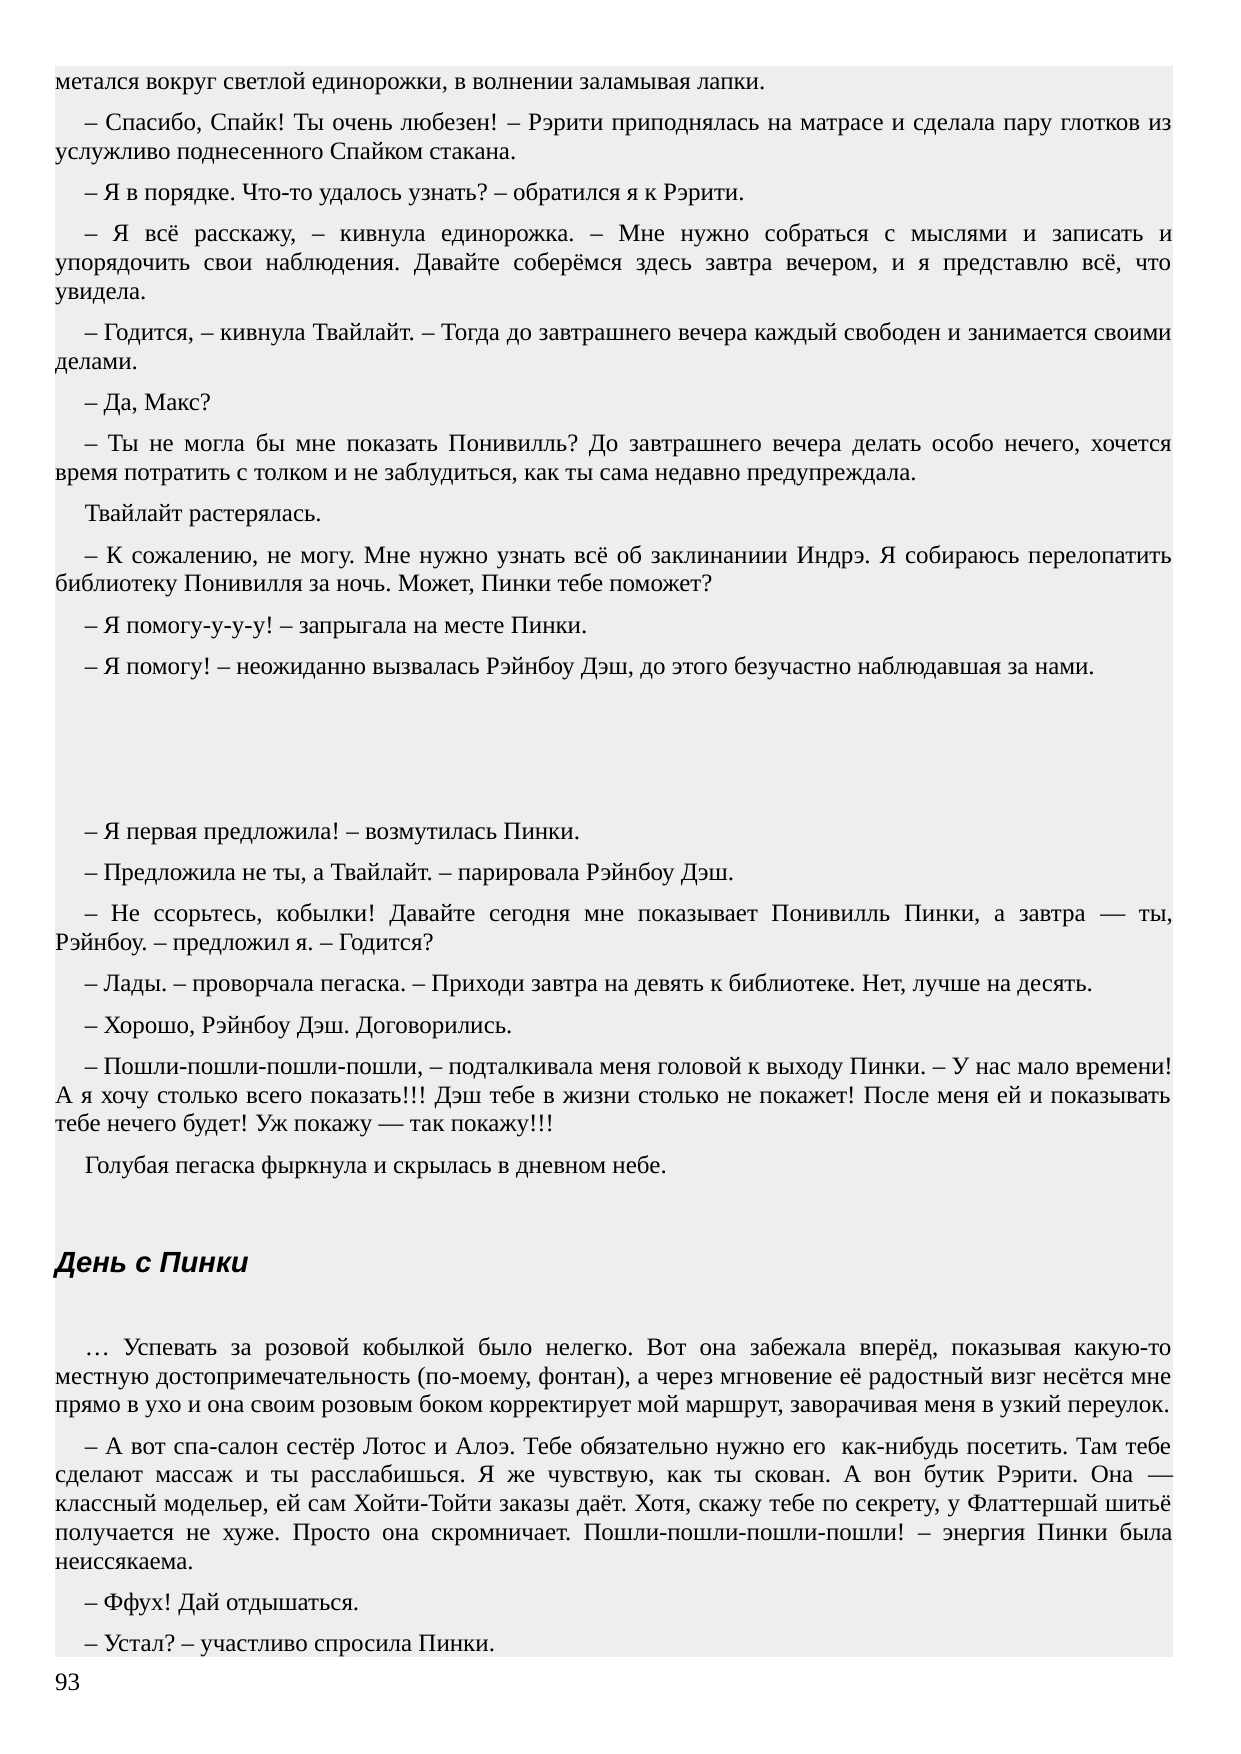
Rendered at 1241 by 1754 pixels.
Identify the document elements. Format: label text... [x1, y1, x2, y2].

text – Не ссорьтесь, кобылки! Давайте сегодня мне показывает Понивилль Пинки, а завтра — ты, Рэйнбоу. – предложил я. – Годится? [55, 898, 1173, 956]
text – Устал? – участливо спросила Пинки. [55, 1628, 1173, 1657]
text Твайлайт растерялась. [55, 498, 1173, 527]
subtitle День с Пинки [55, 1245, 1173, 1278]
text – Я всё расскажу, – кивнула единорожка. – Мне нужно собраться с мыслями и записать и упорядочить свои наблюдения. Давайте соберёмся здесь завтра вечером, и я представлю всё, что увидела. [55, 218, 1173, 305]
text – Да, Макс? [55, 387, 1173, 416]
text – Предложила не ты, а Твайлайт. – парировала Рэйнбоу Дэш. [55, 857, 1173, 886]
text метался вокруг светлой единорожки, в волнении заламывая лапки. [55, 66, 1173, 95]
text … Успевать за розовой кобылкой было нелегко. Вот она забежала вперёд, показывая какую-то местную достопримечательность (по-моему, фонтан), а через мгновение её радостный визг несётся мне прямо в ухо и она своим розовым боком корректирует мой маршрут, заворачивая меня в узкий переулок. [55, 1332, 1173, 1418]
text – Я помогу-у-у-у! – запрыгала на месте Пинки. [55, 610, 1173, 638]
text – А вот спа-салон сестёр Лотос и Алоэ. Тебе обязательно нужно его как-нибудь посетить. Там тебе сделают массаж и ты расслабишься. Я же чувствую, как ты скован. А вон бутик Рэрити. Она — классный модельер, ей сам Хойти-Тойти заказы даёт. Хотя, скажу тебе по секрету, у Флаттершай шитьё получается не хуже. Просто она скромничает. Пошли-пошли-пошли-пошли! – энергия Пинки была неиссякаема. [55, 1431, 1173, 1574]
text – Я помогу! – неожиданно вызвалась Рэйнбоу Дэш, до этого безучастно наблюдавшая за нами. [55, 651, 1173, 680]
text Голубая пегаска фыркнула и скрылась в дневном небе. [55, 1150, 1173, 1178]
text – Лады. – проворчала пегаска. – Приходи завтра на девять к библиотеке. Нет, лучше на десять. [55, 968, 1173, 997]
text – Спасибо, Спайк! Ты очень любезен! – Рэрити приподнялась на матрасе и сделала пару глотков из услужливо поднесенного Спайком стакана. [55, 107, 1173, 165]
text – Хорошо, Рэйнбоу Дэш. Договорились. [55, 1010, 1173, 1038]
text – Я первая предложила! – возмутилась Пинки. [55, 816, 1173, 845]
text – К сожалению, не могу. Мне нужно узнать всё об заклинаниии Индрэ. Я собираюсь перелопатить библиотеку Понивилля за ночь. Может, Пинки тебе поможет? [55, 540, 1173, 597]
text – Ффух! Дай отдышаться. [55, 1587, 1173, 1616]
text – Я в порядке. Что-то удалось узнать? – обратился я к Рэрити. [55, 177, 1173, 206]
text – Пошли-пошли-пошли-пошли, – подталкивала меня головой к выходу Пинки. – У нас мало времени! А я хочу столько всего показать!!! Дэш тебе в жизни столько не покажет! После меня ей и показывать тебе нечего будет! Уж покажу — так покажу!!! [55, 1051, 1173, 1137]
text – Годится, – кивнула Твайлайт. – Тогда до завтрашнего вечера каждый свободен и занимается своими делами. [55, 317, 1173, 375]
text – Ты не могла бы мне показать Понивилль? До завтрашнего вечера делать особо нечего, хочется время потратить с толком и не заблудиться, как ты сама недавно предупреждала. [55, 428, 1173, 486]
